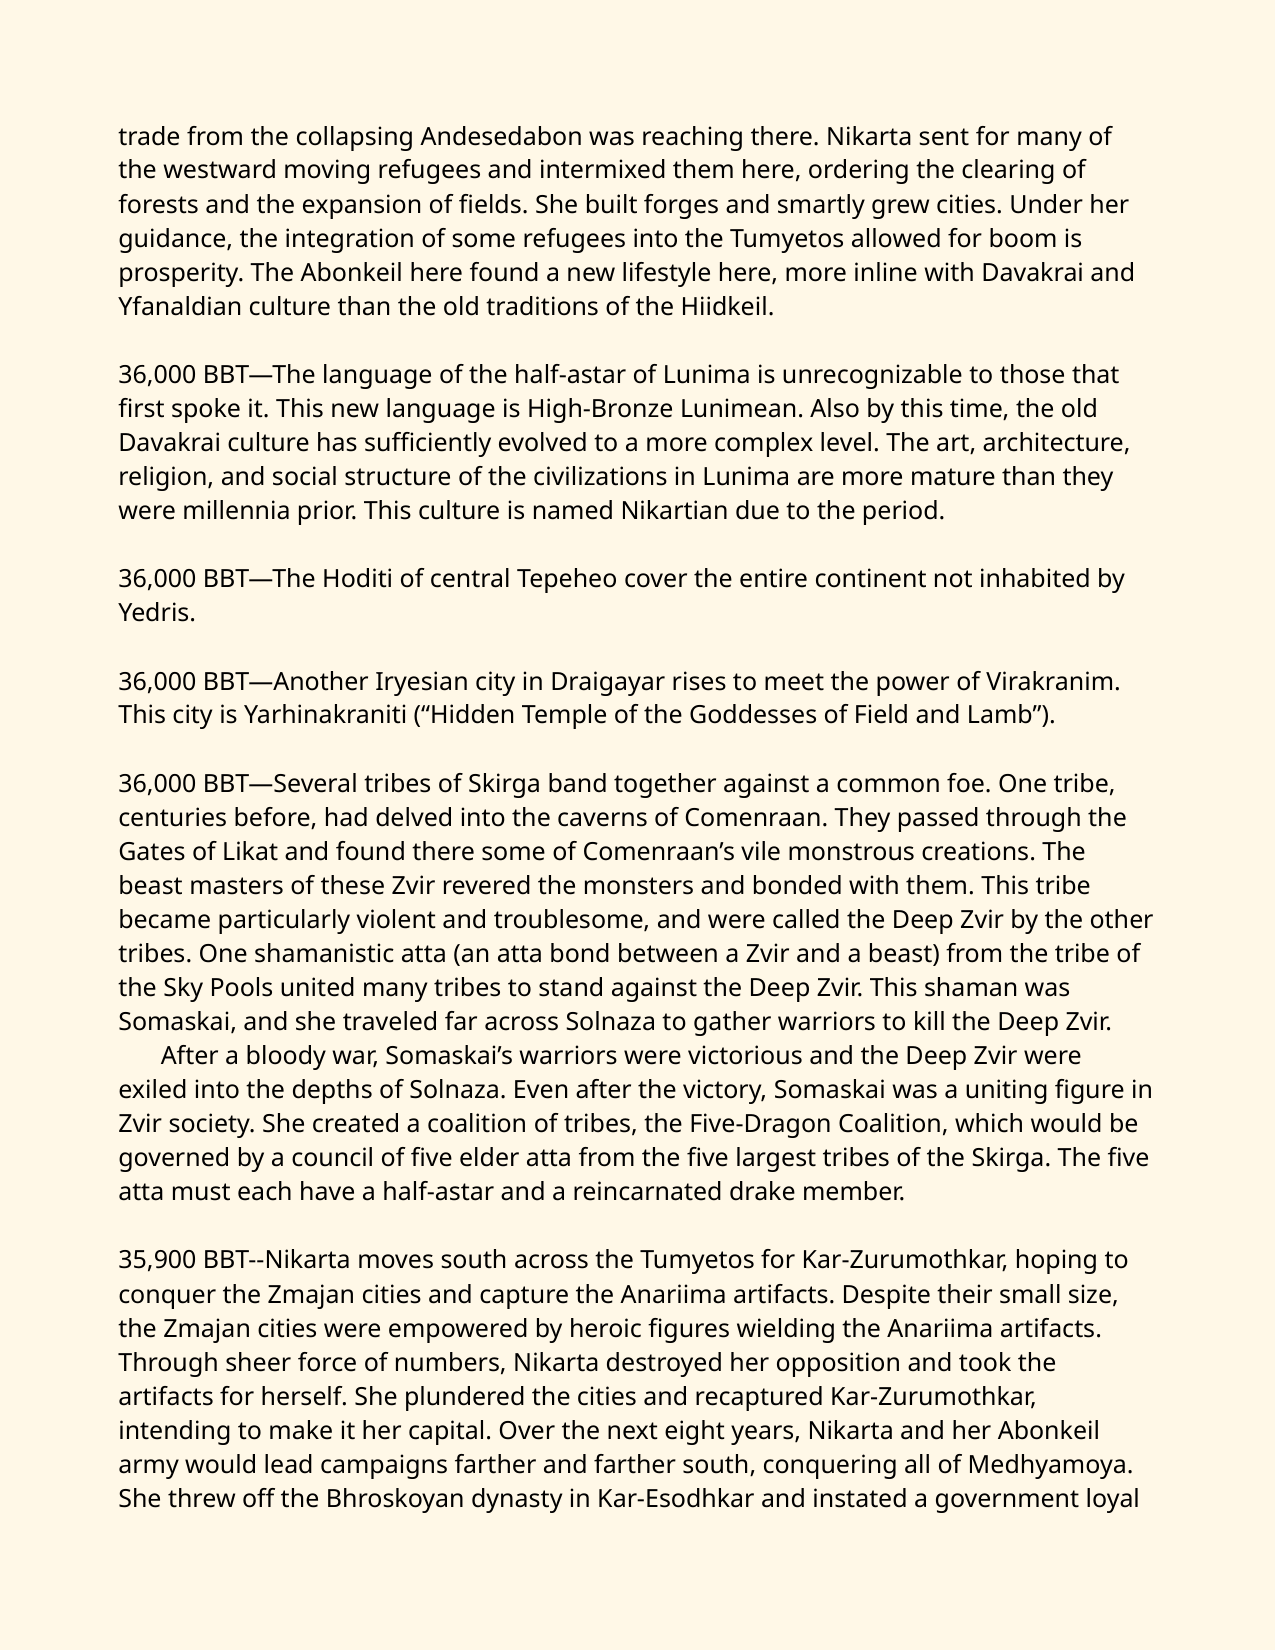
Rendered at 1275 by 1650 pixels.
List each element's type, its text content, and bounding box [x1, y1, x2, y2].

text 36,000 BBT—Several tribes of Skirga band together against a common foe. One tribe, centuries before, had delved into the caverns of Comenraan. They passed through the Gates of Likat and found there some of Comenraan’s vile monstrous creations. The beast masters of these Zvir revered the monsters and bonded with them. This tribe became particularly violent and troublesome, and were called the Deep Zvir by the other tribes. One shamanistic atta (an atta bond between a Zvir and a beast) from the tribe of the Sky Pools united many tribes to stand against the Deep Zvir. This shaman was Somaskai, and she traveled far across Solnaza to gather warriors to kill the Deep Zvir. [118, 765, 1157, 1038]
text trade from the collapsing Andesedabon was reaching there. Nikarta sent for many of the westward moving refugees and intermixed them here, ordering the clearing of forests and the expansion of fields. She built forges and smartly grew cities. Under her guidance, the integration of some refugees into the Tumyetos allowed for boom is prosperity. The Abonkeil here found a new lifestyle here, more inline with Davakrai and Yfanaldian culture than the old traditions of the Hiidkeil. [118, 118, 1157, 322]
text 36,000 BBT—The Hoditi of central Tepeheo cover the entire continent not inhabited by Yedris. [118, 561, 1157, 629]
text After a bloody war, Somaskai’s warriors were victorious and the Deep Zvir were exiled into the depths of Solnaza. Even after the victory, Somaskai was a uniting figure in Zvir society. She created a coalition of tribes, the Five-Dragon Coalition, which would be governed by a council of five elder atta from the five largest tribes of the Skirga. The five atta must each have a half-astar and a reincarnated drake member. [118, 1038, 1157, 1208]
text 36,000 BBT—Another Iryesian city in Draigayar rises to meet the power of Virakranim. This city is Yarhinakraniti (“Hidden Temple of the Goddesses of Field and Lamb”). [118, 663, 1157, 731]
text 36,000 BBT—The language of the half-astar of Lunima is unrecognizable to those that first spoke it. This new language is High-Bronze Lunimean. Also by this time, the old Davakrai culture has sufficiently evolved to a more complex level. The art, architecture, religion, and social structure of the civilizations in Lunima are more mature than they were millennia prior. This culture is named Nikartian due to the period. [118, 357, 1157, 527]
text 35,900 BBT--Nikarta moves south across the Tumyetos for Kar-Zurumothkar, hoping to conquer the Zmajan cities and capture the Anariima artifacts. Despite their small size, the Zmajan cities were empowered by heroic figures wielding the Anariima artifacts. Through sheer force of numbers, Nikarta destroyed her opposition and took the artifacts for herself. She plundered the cities and recaptured Kar-Zurumothkar, intending to make it her capital. Over the next eight years, Nikarta and her Abonkeil army would lead campaigns farther and farther south, conquering all of Medhyamoya. She threw off the Bhroskoyan dynasty in Kar-Esodhkar and instated a government loyal [118, 1242, 1157, 1515]
